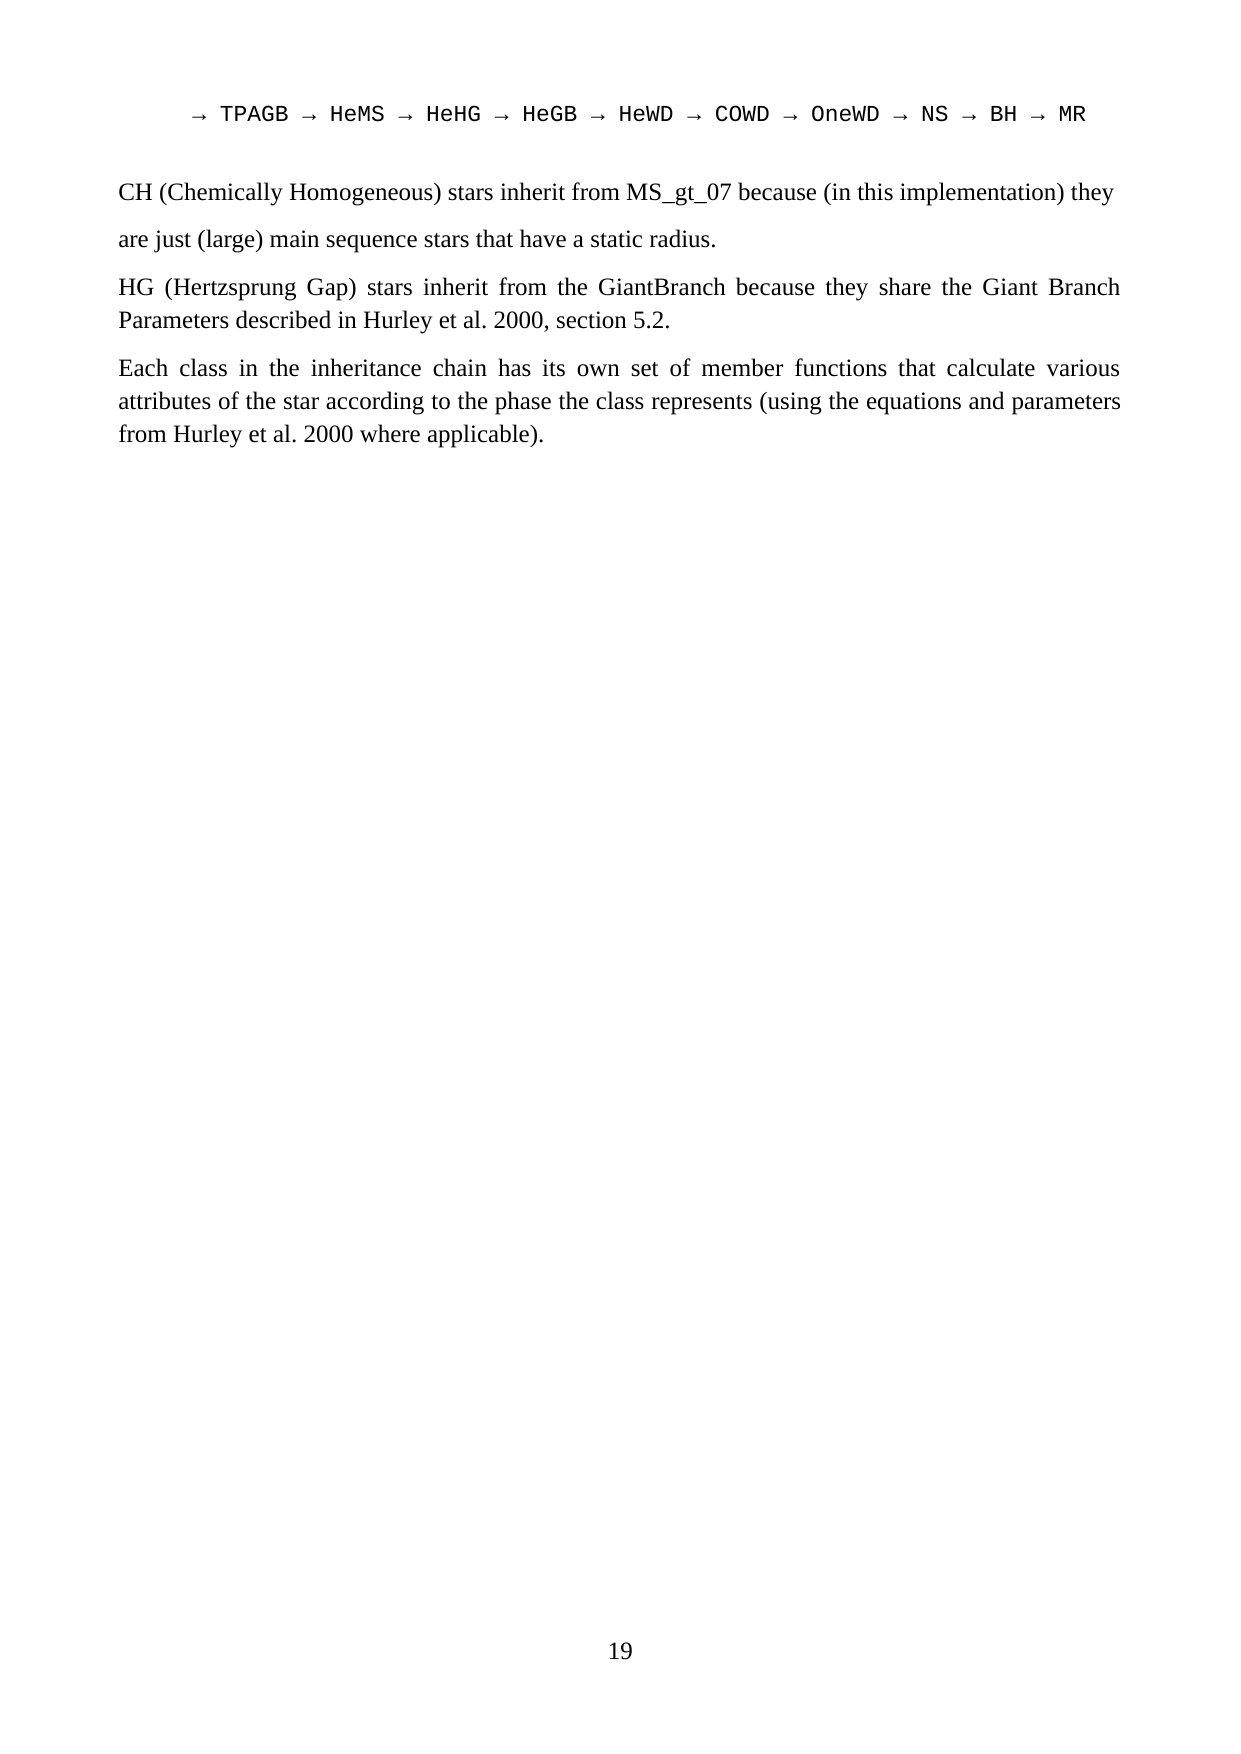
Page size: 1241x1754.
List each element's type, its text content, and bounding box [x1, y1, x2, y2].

text HG (Hertzsprung Gap) stars inherit from the GiantBranch because they share the Giant Branch Parameters described in Hurley et al. 2000, section 5.2. [118, 272, 1122, 334]
text CH (Chemically Homogeneous) stars inherit from MS_gt_07 because (in this implementation) they [118, 177, 1122, 206]
text Each class in the inheritance chain has its own set of member functions that calculate various attributes of the star according to the phase the class represents (using the equations and parameters from Hurley et al. 2000 where applicable). [118, 353, 1122, 447]
text → TPAGB → HeMS → HeHG → HeGB → HeWD → COWD → OneWD → NS → BH → MR [118, 101, 1122, 129]
text are just (large) main sequence stars that have a static radius. [118, 224, 1122, 253]
